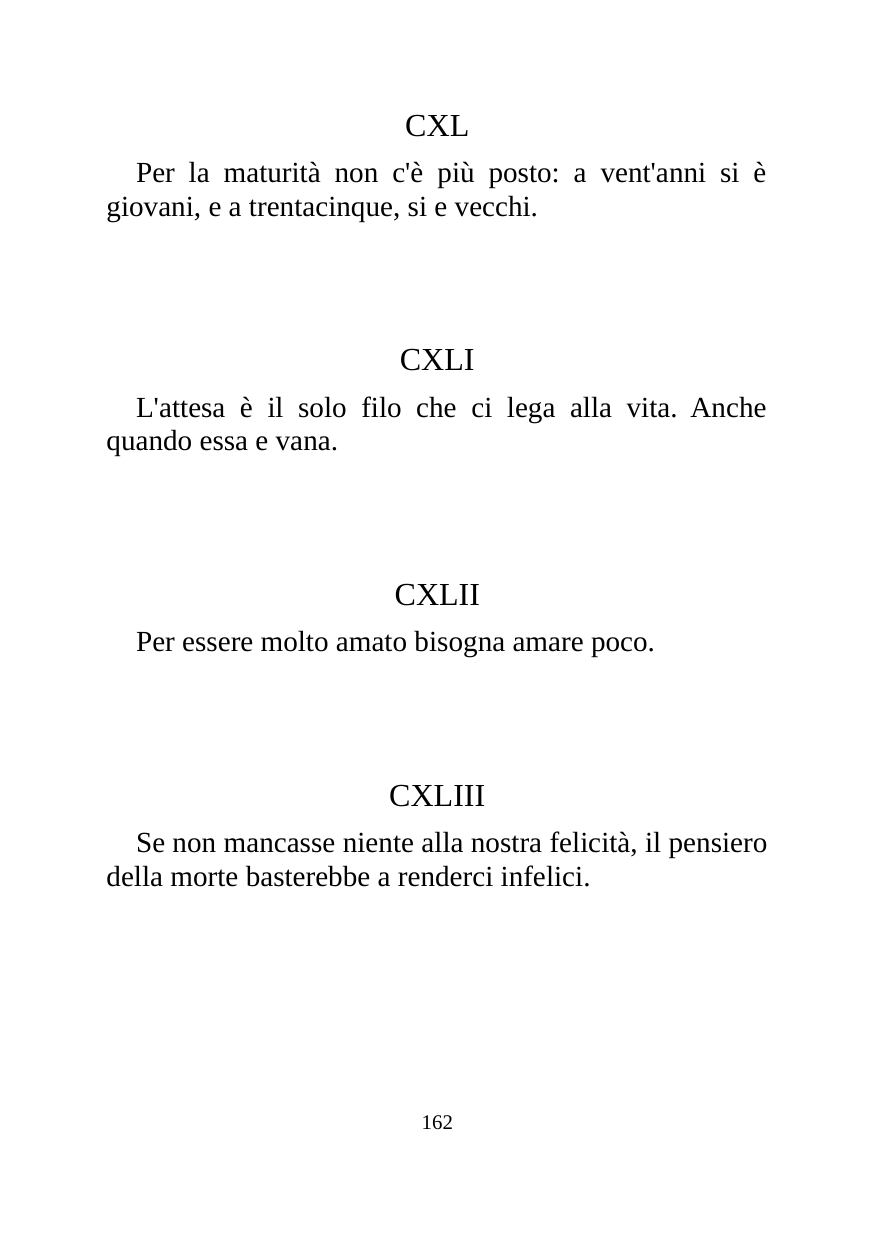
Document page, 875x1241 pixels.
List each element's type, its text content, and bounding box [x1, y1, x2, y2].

text Se non mancasse niente alla nostra felicità, il pensiero della morte basterebbe a renderci infelici. [106, 825, 768, 892]
text L'attesa è il solo filo che ci lega alla vita. Anche quando essa e vana. [106, 390, 768, 457]
subtitle CXLII [106, 575, 768, 612]
subtitle CXLIII [106, 776, 768, 813]
subtitle CXL [106, 106, 768, 143]
text Per essere molto amato bisogna amare poco. [106, 624, 768, 658]
subtitle CXLI [106, 341, 768, 378]
text Per la maturità non c'è più posto: a vent'anni si è giovani, e a trentacinque, si e vecchi. [106, 156, 768, 223]
